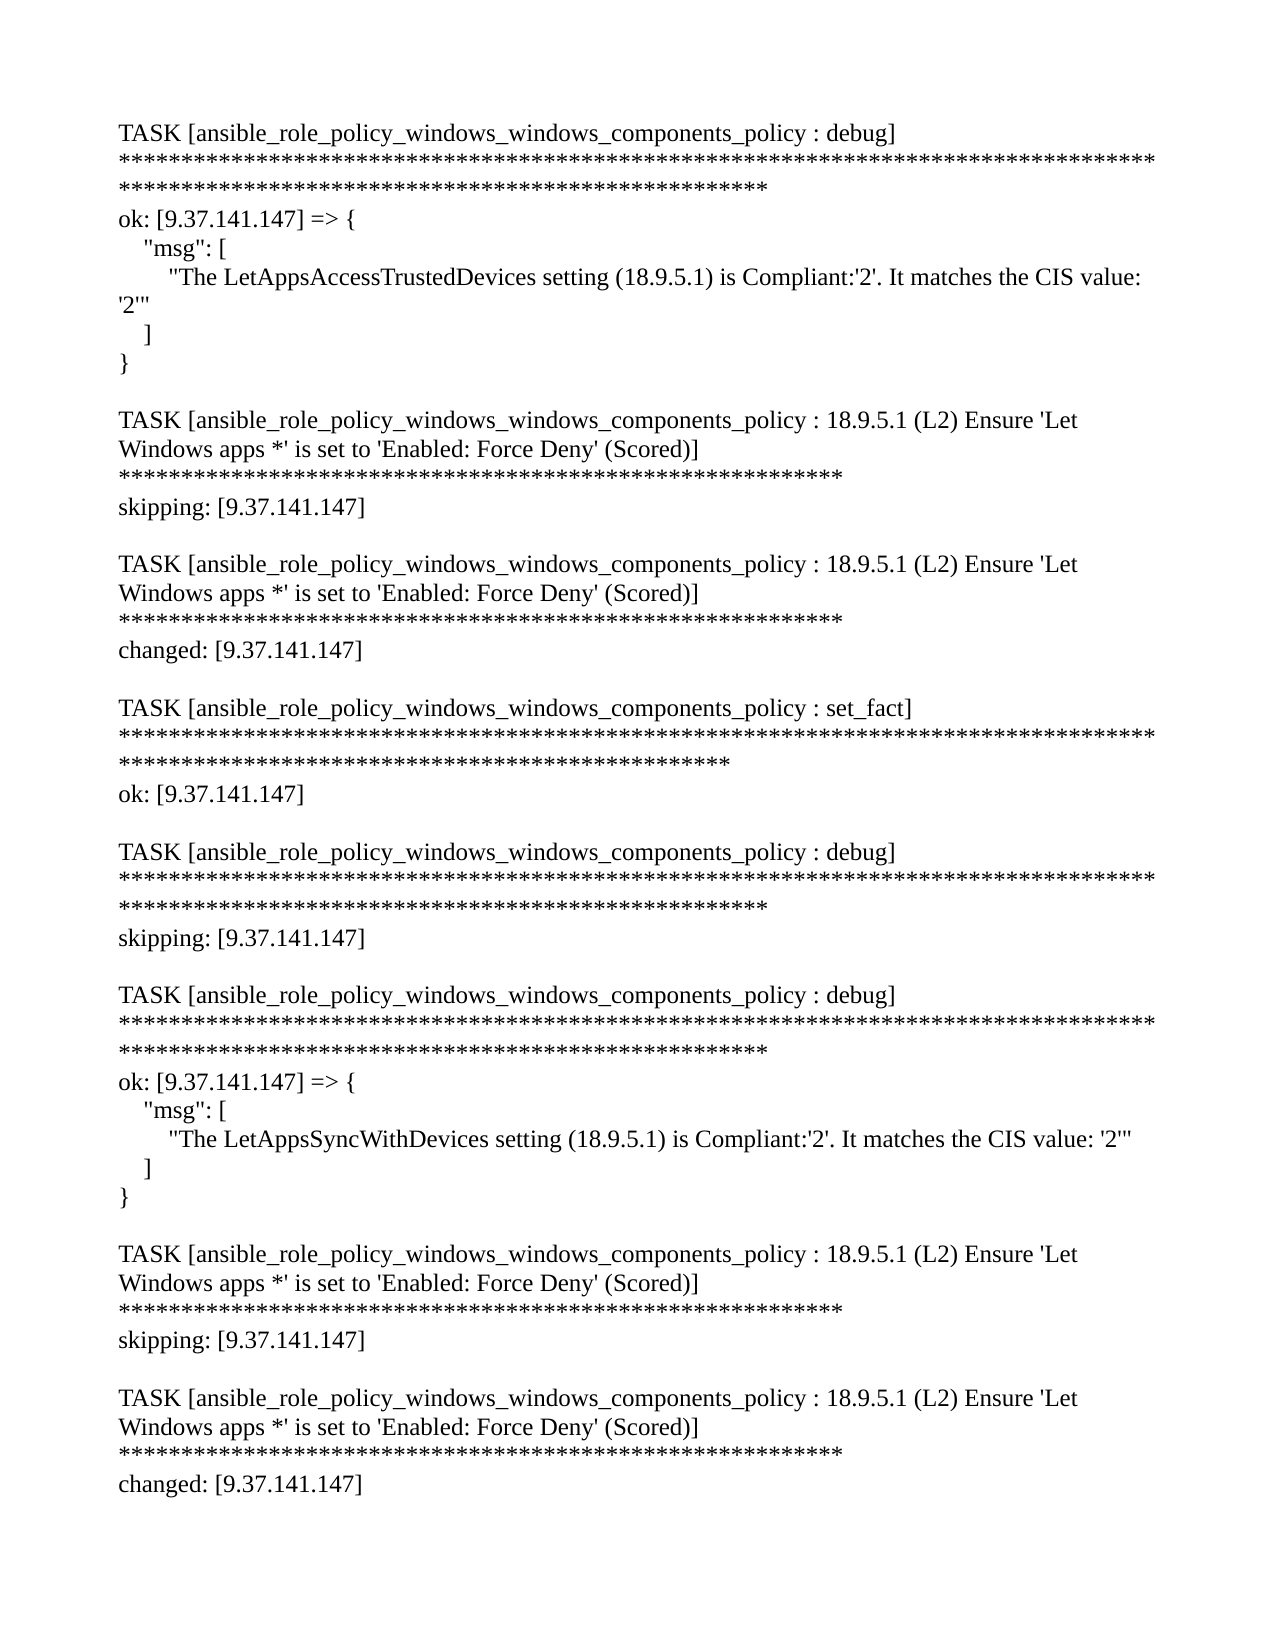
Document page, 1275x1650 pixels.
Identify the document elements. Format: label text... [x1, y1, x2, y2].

text TASK [ansible_role_policy_windows_windows_components_policy : set_fact] ************************************************************************************************************************************ [118, 693, 1157, 779]
text "msg": [ [118, 233, 1157, 262]
text } [118, 348, 1157, 377]
text TASK [ansible_role_policy_windows_windows_components_policy : 18.9.5.1 (L2) Ensure 'Let Windows apps *' is set to 'Enabled: Force Deny' (Scored)] ********************************************************** [118, 549, 1157, 636]
text skipping: [9.37.141.147] [118, 492, 1157, 521]
text TASK [ansible_role_policy_windows_windows_components_policy : 18.9.5.1 (L2) Ensure 'Let Windows apps *' is set to 'Enabled: Force Deny' (Scored)] ********************************************************** [118, 406, 1157, 492]
text skipping: [9.37.141.147] [118, 1326, 1157, 1354]
text ] [118, 1153, 1157, 1182]
text TASK [ansible_role_policy_windows_windows_components_policy : debug] *************************************************************************************************************************************** [118, 981, 1157, 1067]
text TASK [ansible_role_policy_windows_windows_components_policy : 18.9.5.1 (L2) Ensure 'Let Windows apps *' is set to 'Enabled: Force Deny' (Scored)] ********************************************************** [118, 1383, 1157, 1469]
text skipping: [9.37.141.147] [118, 923, 1157, 952]
text changed: [9.37.141.147] [118, 636, 1157, 664]
text ok: [9.37.141.147] [118, 779, 1157, 808]
text ] [118, 319, 1157, 348]
text ok: [9.37.141.147] => { [118, 204, 1157, 233]
text changed: [9.37.141.147] [118, 1469, 1157, 1498]
text TASK [ansible_role_policy_windows_windows_components_policy : debug] *************************************************************************************************************************************** [118, 118, 1157, 204]
text ok: [9.37.141.147] => { [118, 1067, 1157, 1096]
text } [118, 1182, 1157, 1211]
text "The LetAppsAccessTrustedDevices setting (18.9.5.1) is Compliant:'2'. It matches the CIS value: '2'" [118, 262, 1157, 319]
text "msg": [ [118, 1096, 1157, 1124]
text "The LetAppsSyncWithDevices setting (18.9.5.1) is Compliant:'2'. It matches the CIS value: '2'" [118, 1124, 1157, 1153]
text TASK [ansible_role_policy_windows_windows_components_policy : 18.9.5.1 (L2) Ensure 'Let Windows apps *' is set to 'Enabled: Force Deny' (Scored)] ********************************************************** [118, 1239, 1157, 1326]
text TASK [ansible_role_policy_windows_windows_components_policy : debug] *************************************************************************************************************************************** [118, 837, 1157, 923]
